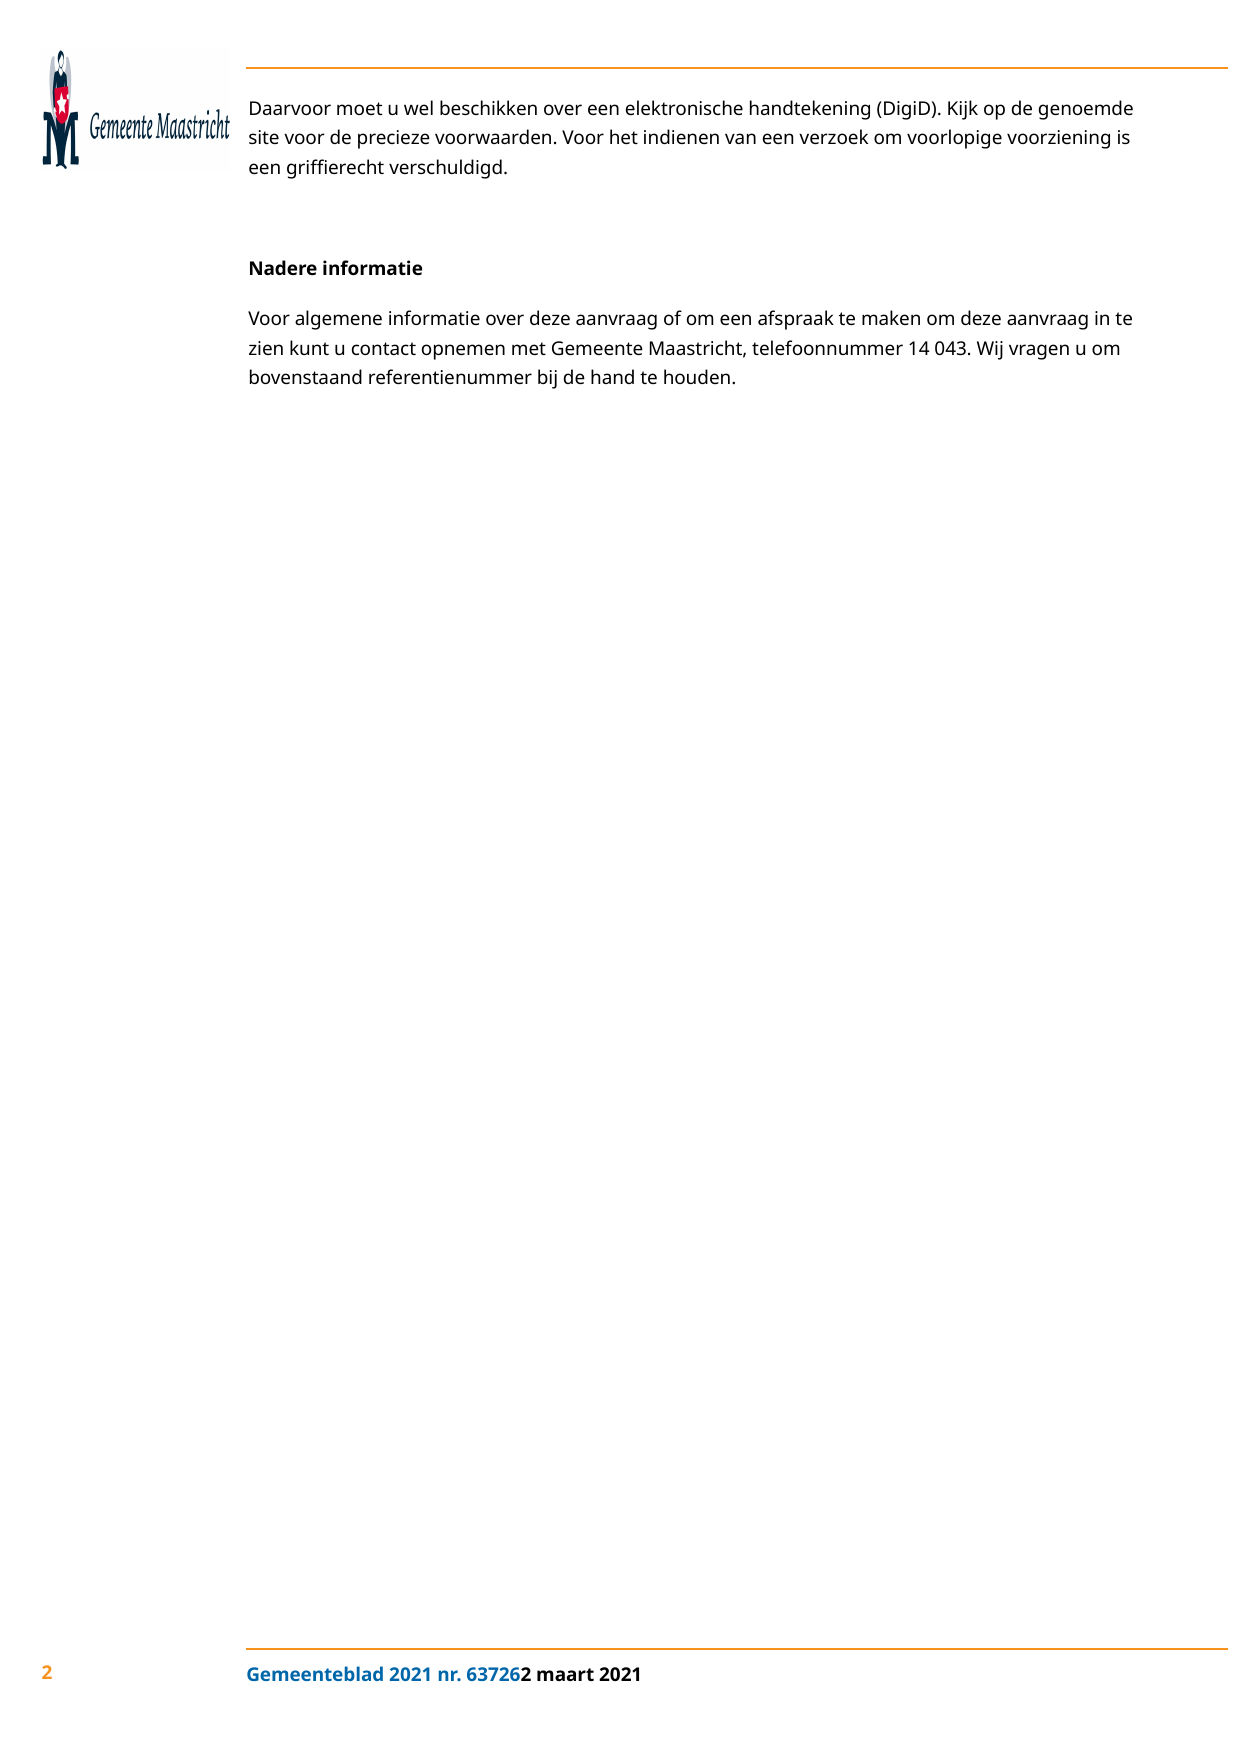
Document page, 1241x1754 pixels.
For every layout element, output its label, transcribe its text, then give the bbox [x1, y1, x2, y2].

picture [41, 47, 231, 172]
text Daarvoor moet u wel beschikken over een elektronische handtekening (DigiD). Kijk op de genoemde site voor de precieze voorwaarden. Voor het indienen van een verzoek om voorlopige voorziening is een griffierecht verschuldigd. [248, 95, 1152, 180]
text Nadere informatie [248, 255, 1152, 281]
text Voor algemene informatie over deze aanvraag of om een afspraak te maken om deze aanvraag in te zien kunt u contact opnemen met Gemeente Maastricht, telefoonnummer 14 043. Wij vragen u om bovenstaand referentienummer bij de hand te houden. [248, 305, 1152, 390]
